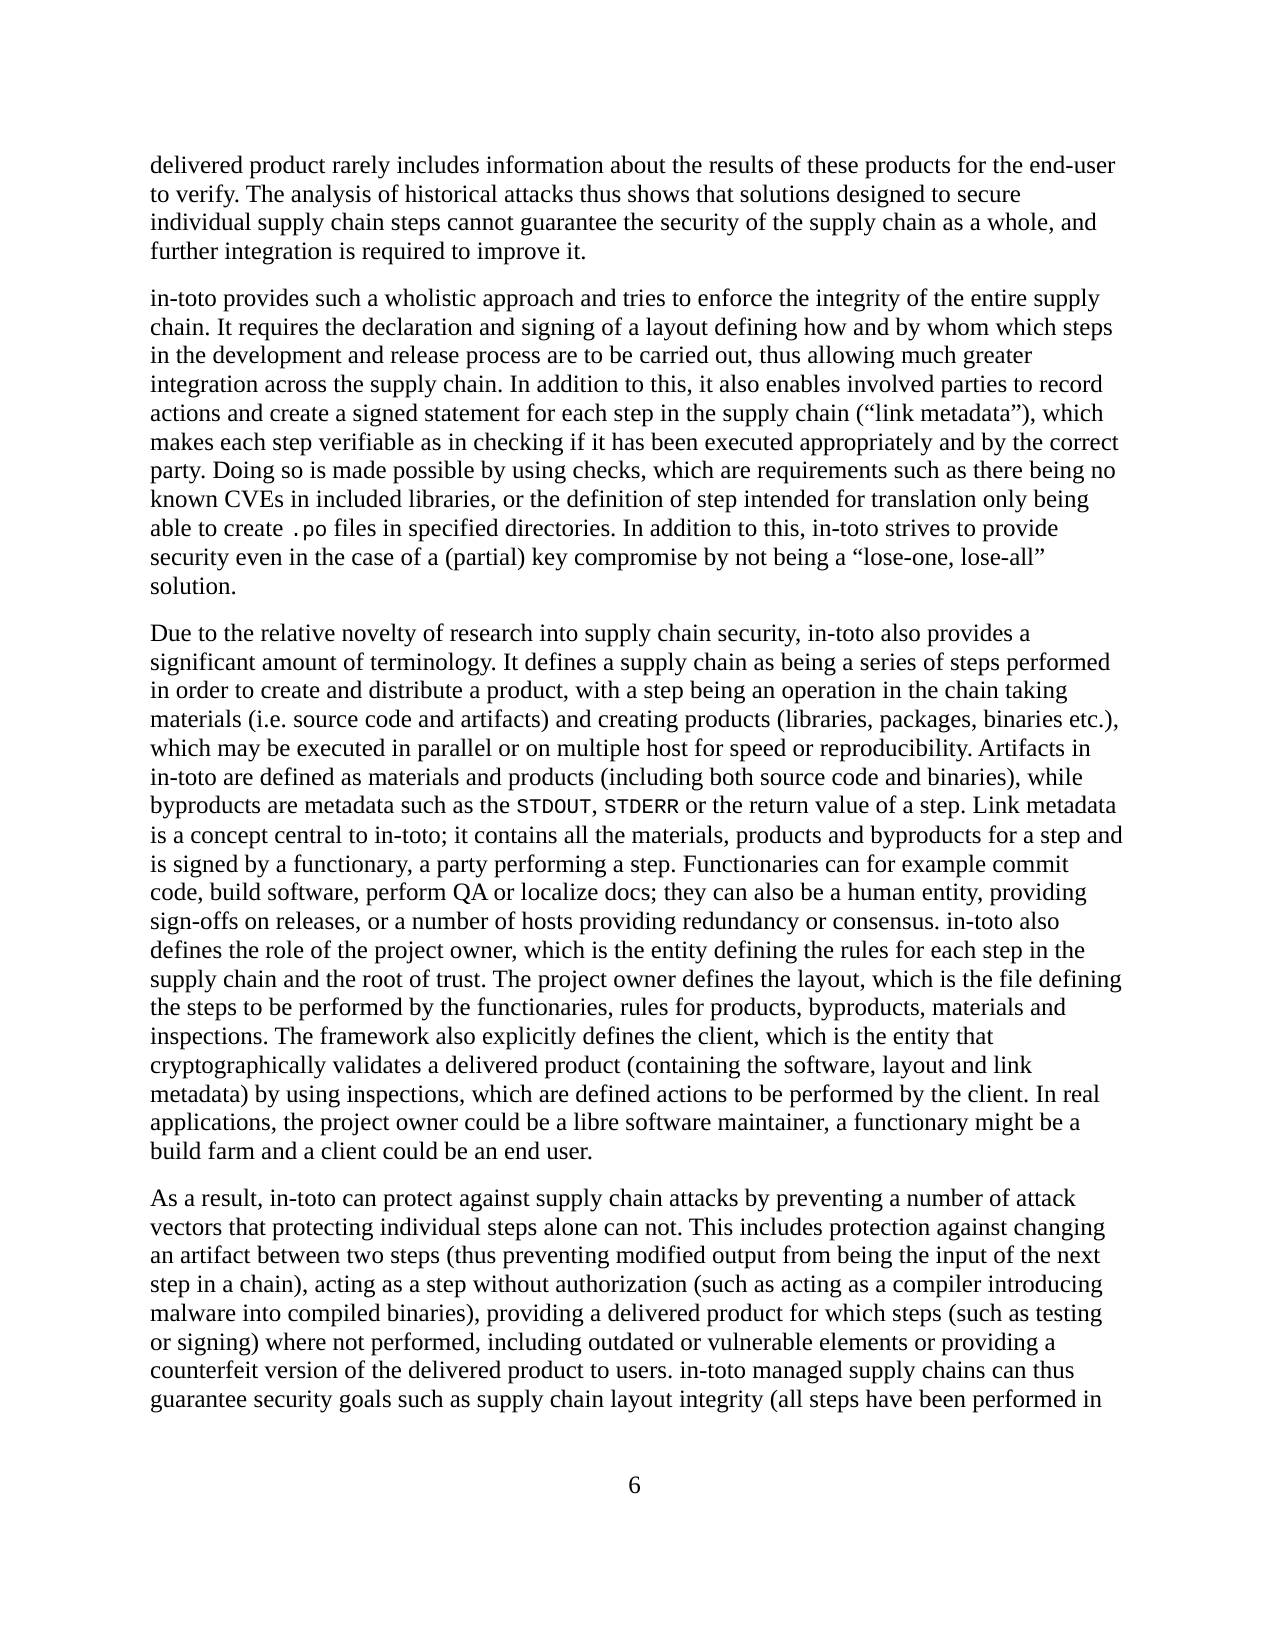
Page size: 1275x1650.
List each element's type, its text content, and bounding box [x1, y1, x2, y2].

text in-toto provides such a wholistic approach and tries to enforce the integrity of the entire supply chain. It requires the declaration and signing of a layout defining how and by whom which steps in the development and release process are to be carried out, thus allowing much greater integration across the supply chain. In addition to this, it also enables involved parties to record actions and create a signed statement for each step in the supply chain (“link metadata”), which makes each step verifiable as in checking if it has been executed appropriately and by the correct party. Doing so is made possible by using checks, which are requirements such as there being no known CVEs in included libraries, or the definition of step intended for translation only being able to create .po files in specified directories. In addition to this, in-toto strives to provide security even in the case of a (partial) key compromise by not being a “lose-one, lose-all” solution. [150, 283, 1125, 600]
text delivered product rarely includes information about the results of these products for the end-user to verify. The analysis of historical attacks thus shows that solutions designed to secure individual supply chain steps cannot guarantee the security of the supply chain as a whole, and further integration is required to improve it. [150, 150, 1125, 265]
text Due to the relative novelty of research into supply chain security, in-toto also provides a significant amount of terminology. It defines a supply chain as being a series of steps performed in order to create and distribute a product, with a step being an operation in the chain taking materials (i.e. source code and artifacts) and creating products (libraries, packages, binaries etc.), which may be executed in parallel or on multiple host for speed or reproducibility. Artifacts in in-toto are defined as materials and products (including both source code and binaries), while byproducts are metadata such as the STDOUT, STDERR or the return value of a step. Link metadata is a concept central to in-toto; it contains all the materials, products and byproducts for a step and is signed by a functionary, a party performing a step. Functionaries can for example commit code, build software, perform QA or localize docs; they can also be a human entity, providing sign-offs on releases, or a number of hosts providing redundancy or consensus. in-toto also defines the role of the project owner, which is the entity defining the rules for each step in the supply chain and the root of trust. The project owner defines the layout, which is the file defining the steps to be performed by the functionaries, rules for products, byproducts, materials and inspections. The framework also explicitly defines the client, which is the entity that cryptographically validates a delivered product (containing the software, layout and link metadata) by using inspections, which are defined actions to be performed by the client. In real applications, the project owner could be a libre software maintainer, a functionary might be a build farm and a client could be an end user. [150, 618, 1125, 1165]
text As a result, in-toto can protect against supply chain attacks by preventing a number of attack vectors that protecting individual steps alone can not. This includes protection against changing an artifact between two steps (thus preventing modified output from being the input of the next step in a chain), acting as a step without authorization (such as acting as a compiler introducing malware into compiled binaries), providing a delivered product for which steps (such as testing or signing) where not performed, including outdated or vulnerable elements or providing a counterfeit version of the delivered product to users. in-toto managed supply chains can thus guarantee security goals such as supply chain layout integrity (all steps have been performed in [150, 1183, 1125, 1413]
